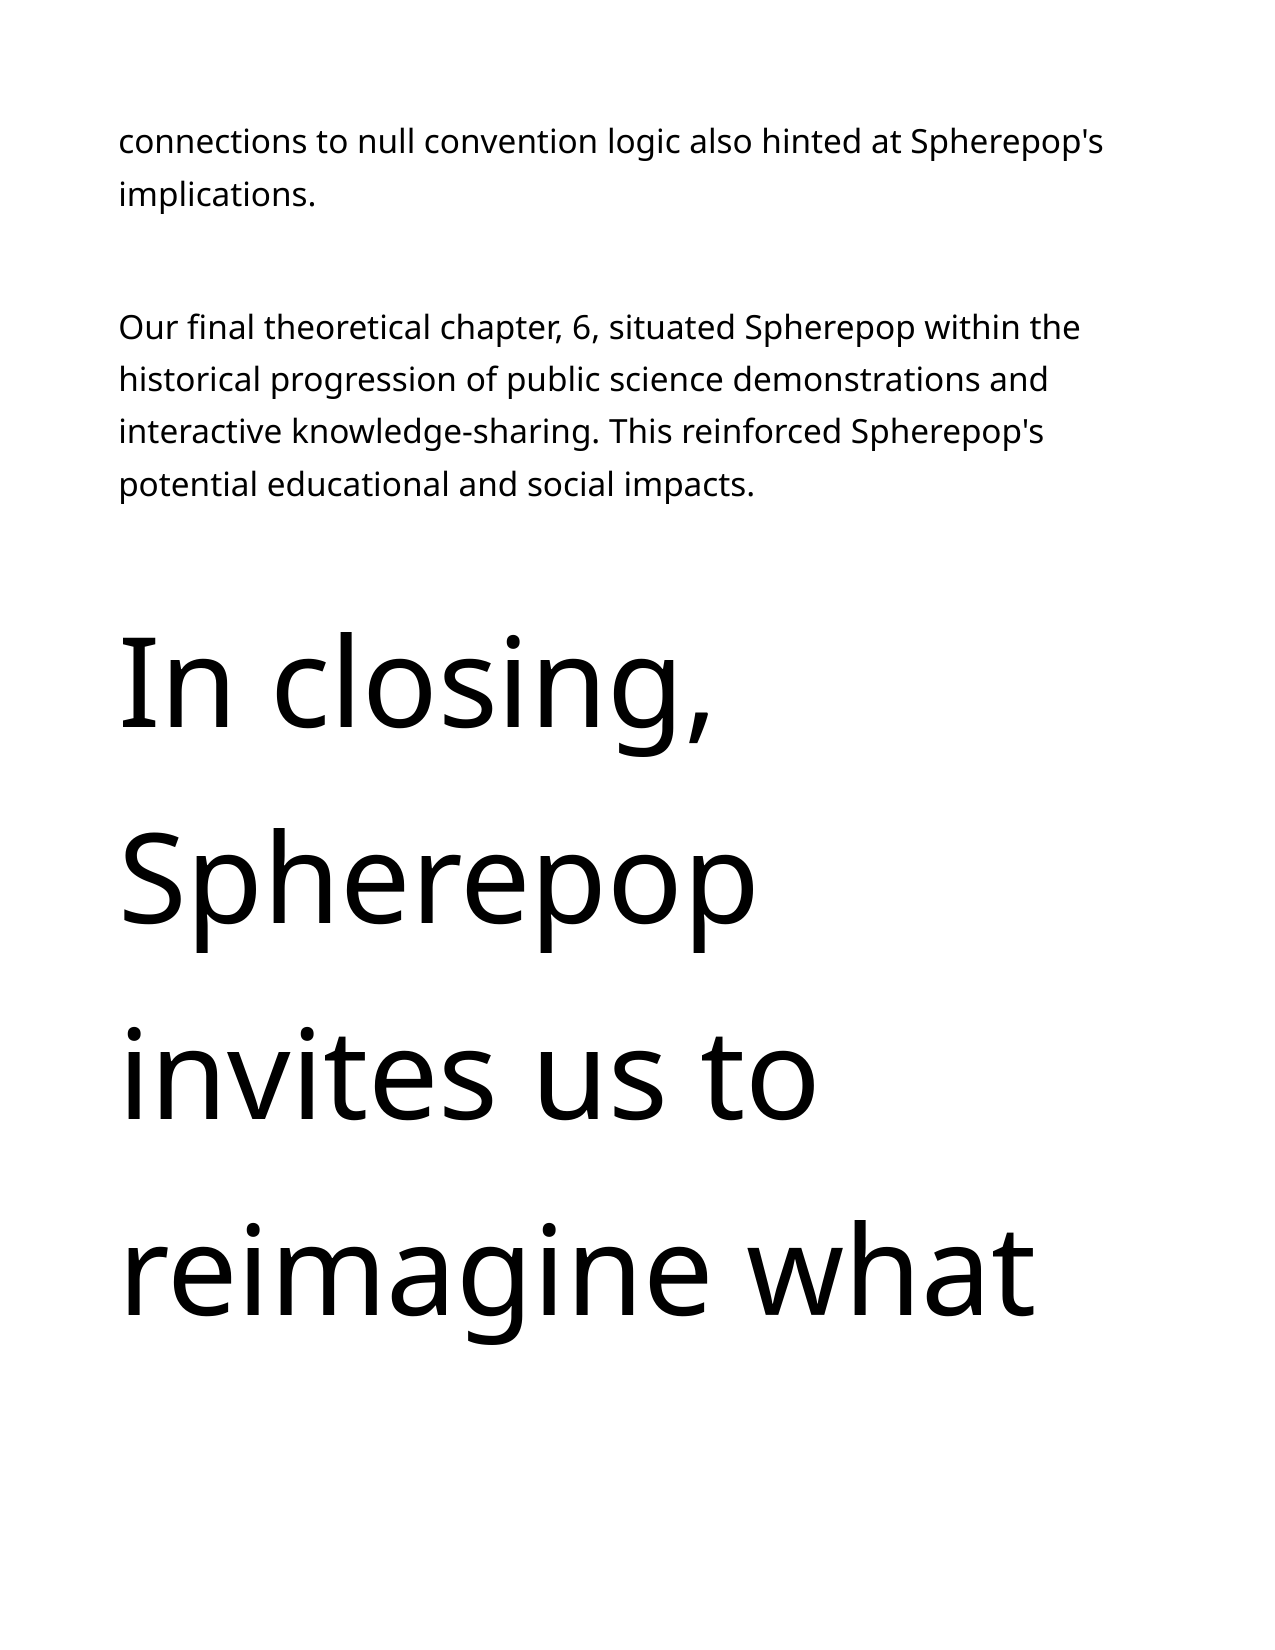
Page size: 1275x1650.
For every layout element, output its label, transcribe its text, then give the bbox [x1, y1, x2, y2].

text Our final theoretical chapter, 6, situated Spherepop within the historical progression of public science demonstrations and interactive knowledge-sharing. This reinforced Spherepop's potential educational and social impacts. [118, 304, 1157, 506]
text In closing, Spherepop invites us to reimagine what [118, 594, 1157, 1352]
text connections to null convention logic also hinted at Spherepop's implications. [118, 118, 1157, 216]
